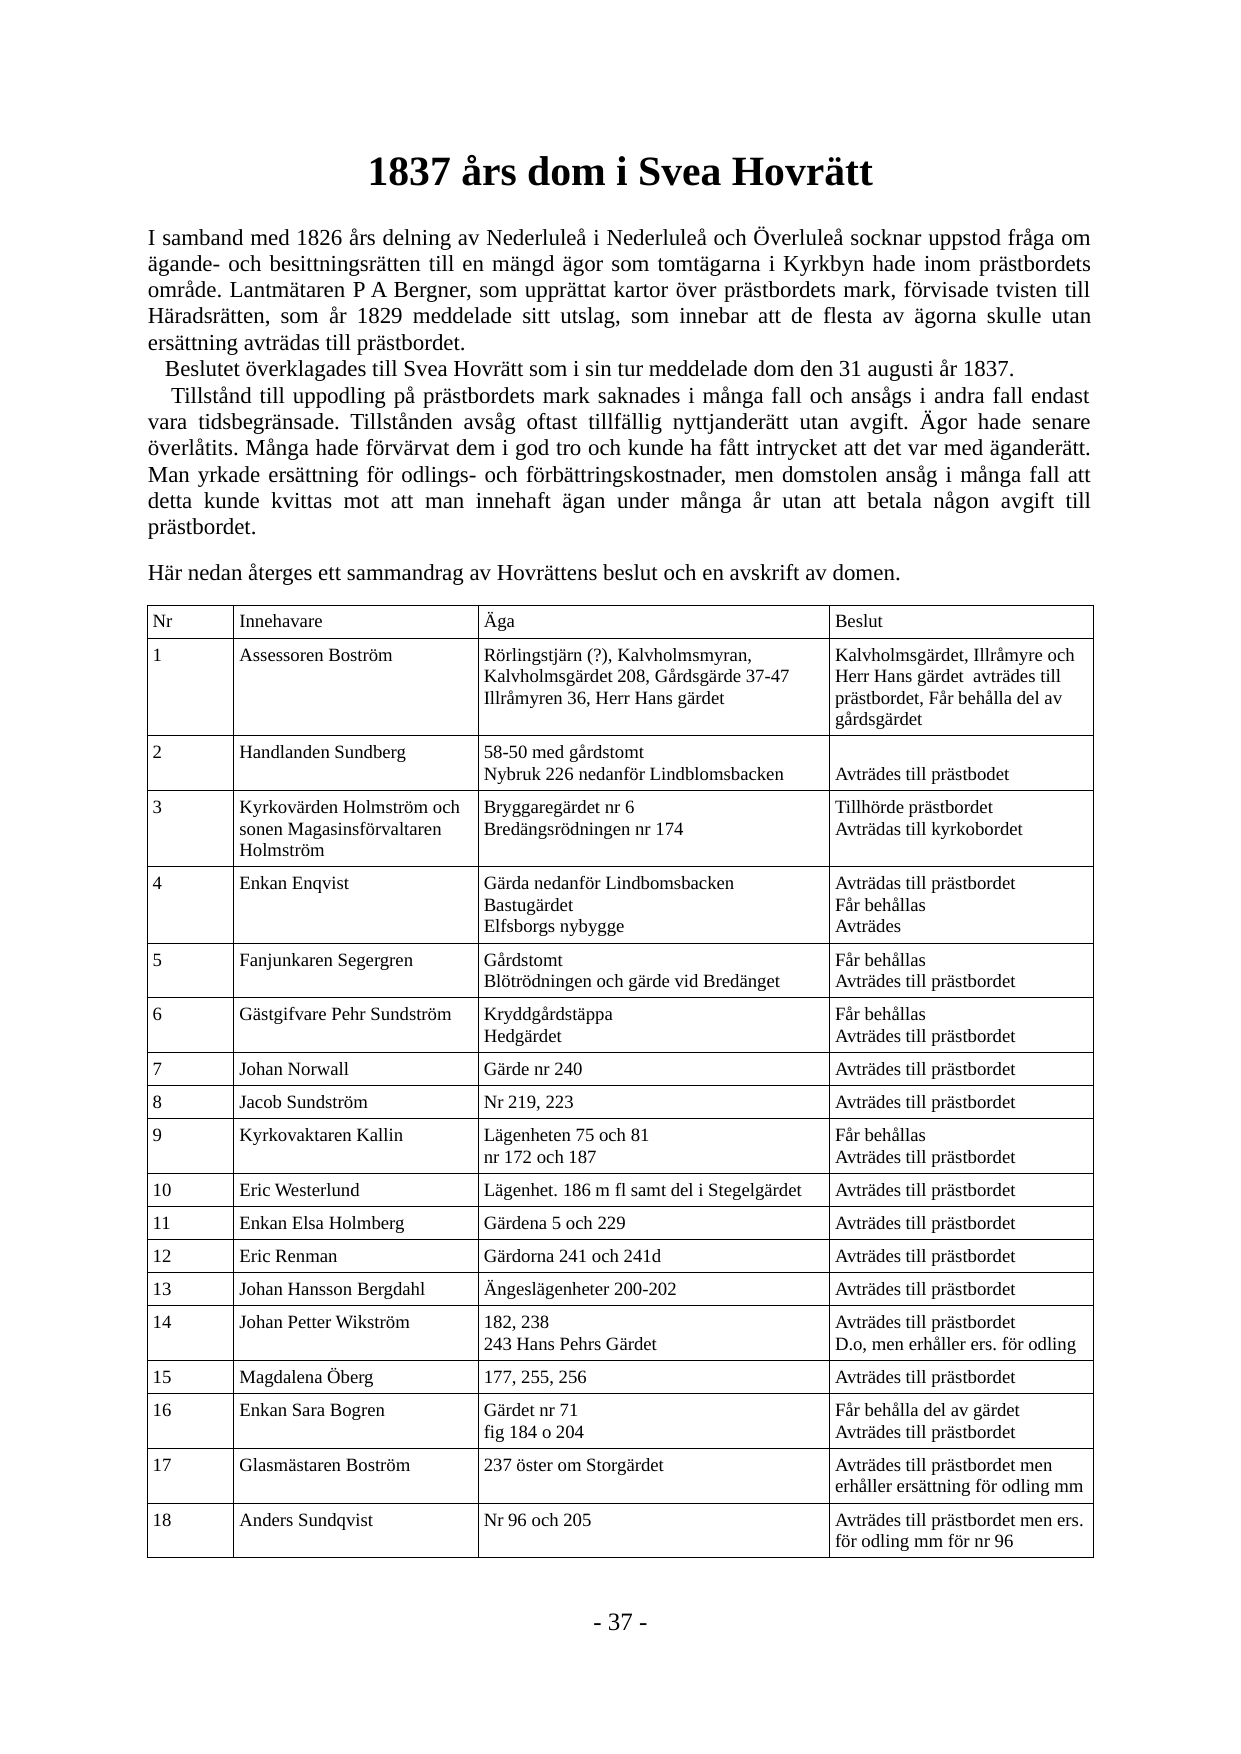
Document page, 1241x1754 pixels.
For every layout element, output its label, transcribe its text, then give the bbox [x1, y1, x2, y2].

table_cell Johan Petter Wikström [234, 1306, 478, 1360]
table_cell Lägenheten 75 och 81 nr 172 och 187 [479, 1119, 829, 1173]
table_cell Eric Renman [234, 1240, 478, 1272]
table_cell 2 [148, 736, 233, 790]
table_cell Avträdes till prästbordet [830, 1240, 1093, 1272]
table_cell 11 [148, 1207, 233, 1239]
table_cell Avträdes till prästbordet [830, 1053, 1093, 1085]
table_cell Får behålla del av gärdet Avträdes till prästbordet [830, 1394, 1093, 1448]
table_cell Tillhörde prästbordet Avträdas till kyrkobordet [830, 791, 1093, 866]
table_cell Gärde nr 240 [479, 1053, 829, 1085]
table_cell Magdalena Öberg [234, 1361, 478, 1393]
table_cell 182, 238 243 Hans Pehrs Gärdet [479, 1306, 829, 1360]
table_cell 5 [148, 944, 233, 997]
table_cell 6 [148, 998, 233, 1052]
table_cell Assessoren Boström [234, 639, 478, 735]
table_cell 10 [148, 1174, 233, 1206]
table_cell Enkan Sara Bogren [234, 1394, 478, 1448]
table_cell Gärdena 5 och 229 [479, 1207, 829, 1239]
table_cell 58-50 med gårdstomt Nybruk 226 nedanför Lindblomsbacken [479, 736, 829, 790]
table_cell Lägenhet. 186 m fl samt del i Stegelgärdet [479, 1174, 829, 1206]
table_header Beslut [830, 606, 1093, 638]
table_cell Gästgifvare Pehr Sundström [234, 998, 478, 1052]
table_cell 9 [148, 1119, 233, 1173]
table_cell Avträdes till prästbordet [830, 1174, 1093, 1206]
text 1837 års dom i Svea Hovrätt [148, 147, 1093, 195]
table_cell Anders Sundqvist [234, 1504, 478, 1557]
table_cell Bryggaregärdet nr 6 Bredängsrödningen nr 174 [479, 791, 829, 866]
table_cell 1 [148, 639, 233, 735]
table_cell Avträdes till prästbordet [830, 1361, 1093, 1393]
table_cell Nr 219, 223 [479, 1086, 829, 1118]
table_cell Avträdes till prästbodet [830, 736, 1093, 790]
table_cell Rörlingstjärn (?), Kalvholmsmyran, Kalvholmsgärdet 208, Gårdsgärde 37-47 Illråmyren 36, Herr Hans gärdet [479, 639, 829, 735]
table_cell 16 [148, 1394, 233, 1448]
table_cell Eric Westerlund [234, 1174, 478, 1206]
table_cell 4 [148, 867, 233, 943]
table_cell 177, 255, 256 [479, 1361, 829, 1393]
table_cell 15 [148, 1361, 233, 1393]
table_header Innehavare [234, 606, 478, 638]
table_cell Avträdes till prästbordet [830, 1086, 1093, 1118]
table_cell Fanjunkaren Segergren [234, 944, 478, 997]
table_cell Enkan Elsa Holmberg [234, 1207, 478, 1239]
table_cell 17 [148, 1449, 233, 1503]
table_cell Kalvholmsgärdet, Illråmyre och Herr Hans gärdet avträdes till prästbordet, Får behålla del av gårdsgärdet [830, 639, 1093, 735]
table_cell Avträdes till prästbordet men ers. för odling mm för nr 96 [830, 1504, 1093, 1557]
table_cell Enkan Enqvist [234, 867, 478, 943]
table_cell 18 [148, 1504, 233, 1557]
table_cell Kyrkovaktaren Kallin [234, 1119, 478, 1173]
table_cell Kryddgårdstäppa Hedgärdet [479, 998, 829, 1052]
table_cell 3 [148, 791, 233, 866]
table_cell Avträdas till prästbordet Får behållas Avträdes [830, 867, 1093, 943]
table_cell Jacob Sundström [234, 1086, 478, 1118]
table_cell Får behållas Avträdes till prästbordet [830, 944, 1093, 997]
table_cell Johan Norwall [234, 1053, 478, 1085]
table_cell 237 öster om Storgärdet [479, 1449, 829, 1503]
table_cell Avträdes till prästbordet D.o, men erhåller ers. för odling [830, 1306, 1093, 1360]
text Beslutet överklagades till Svea Hovrätt som i sin tur meddelade dom den 31 augusti år 1837. [148, 355, 1093, 382]
table_cell 8 [148, 1086, 233, 1118]
table_cell Gärdorna 241 och 241d [479, 1240, 829, 1272]
text Här nedan återges ett sammandrag av Hovrättens beslut och en avskrift av domen. [148, 559, 1093, 585]
table_cell Avträdes till prästbordet [830, 1273, 1093, 1305]
table_cell Kyrkovärden Holmström och sonen Magasinsförvaltaren Holmström [234, 791, 478, 866]
table_cell Avträdes till prästbordet men erhåller ersättning för odling mm [830, 1449, 1093, 1503]
table_header Nr [148, 606, 233, 638]
table_cell Handlanden Sundberg [234, 736, 478, 790]
table_cell Får behållas Avträdes till prästbordet [830, 1119, 1093, 1173]
table_header Äga [479, 606, 829, 638]
table_cell 13 [148, 1273, 233, 1305]
table_cell Avträdes till prästbordet [830, 1207, 1093, 1239]
table_cell 14 [148, 1306, 233, 1360]
text Tillstånd till uppodling på prästbordets mark saknades i många fall och ansågs i andra fall endast vara tidsbegränsade. Tillstånden avsåg oftast tillfällig nyttjanderätt utan avgift. Ägor hade senare överlåtits. Många hade förvärvat dem i god tro och kunde ha fått intrycket att det var med äganderätt. Man yrkade ersättning för odlings- och förbättringskostnader, men domstolen ansåg i många fall att detta kunde kvittas mot att man innehaft ägan under många år utan att betala någon avgift till prästbordet. [148, 382, 1093, 540]
table_cell 7 [148, 1053, 233, 1085]
table_cell Gårdstomt Blötrödningen och gärde vid Bredänget [479, 944, 829, 997]
table_cell Gärdet nr 71 fig 184 o 204 [479, 1394, 829, 1448]
text I samband med 1826 års delning av Nederluleå i Nederluleå och Överluleå socknar uppstod fråga om ägande- och besittningsrätten till en mängd ägor som tomtägarna i Kyrkbyn hade inom prästbordets område. Lantmätaren P A Bergner, som upprättat kartor över prästbordets mark, förvisade tvisten till Häradsrätten, som år 1829 meddelade sitt utslag, som innebar att de flesta av ägorna skulle utan ersättning avträdas till prästbordet. [148, 223, 1093, 355]
table_cell Glasmästaren Boström [234, 1449, 478, 1503]
table_cell Får behållas Avträdes till prästbordet [830, 998, 1093, 1052]
table_cell Johan Hansson Bergdahl [234, 1273, 478, 1305]
table_cell Nr 96 och 205 [479, 1504, 829, 1557]
table_cell Ängeslägenheter 200-202 [479, 1273, 829, 1305]
table_cell 12 [148, 1240, 233, 1272]
table_cell Gärda nedanför Lindbomsbacken Bastugärdet Elfsborgs nybygge [479, 867, 829, 943]
